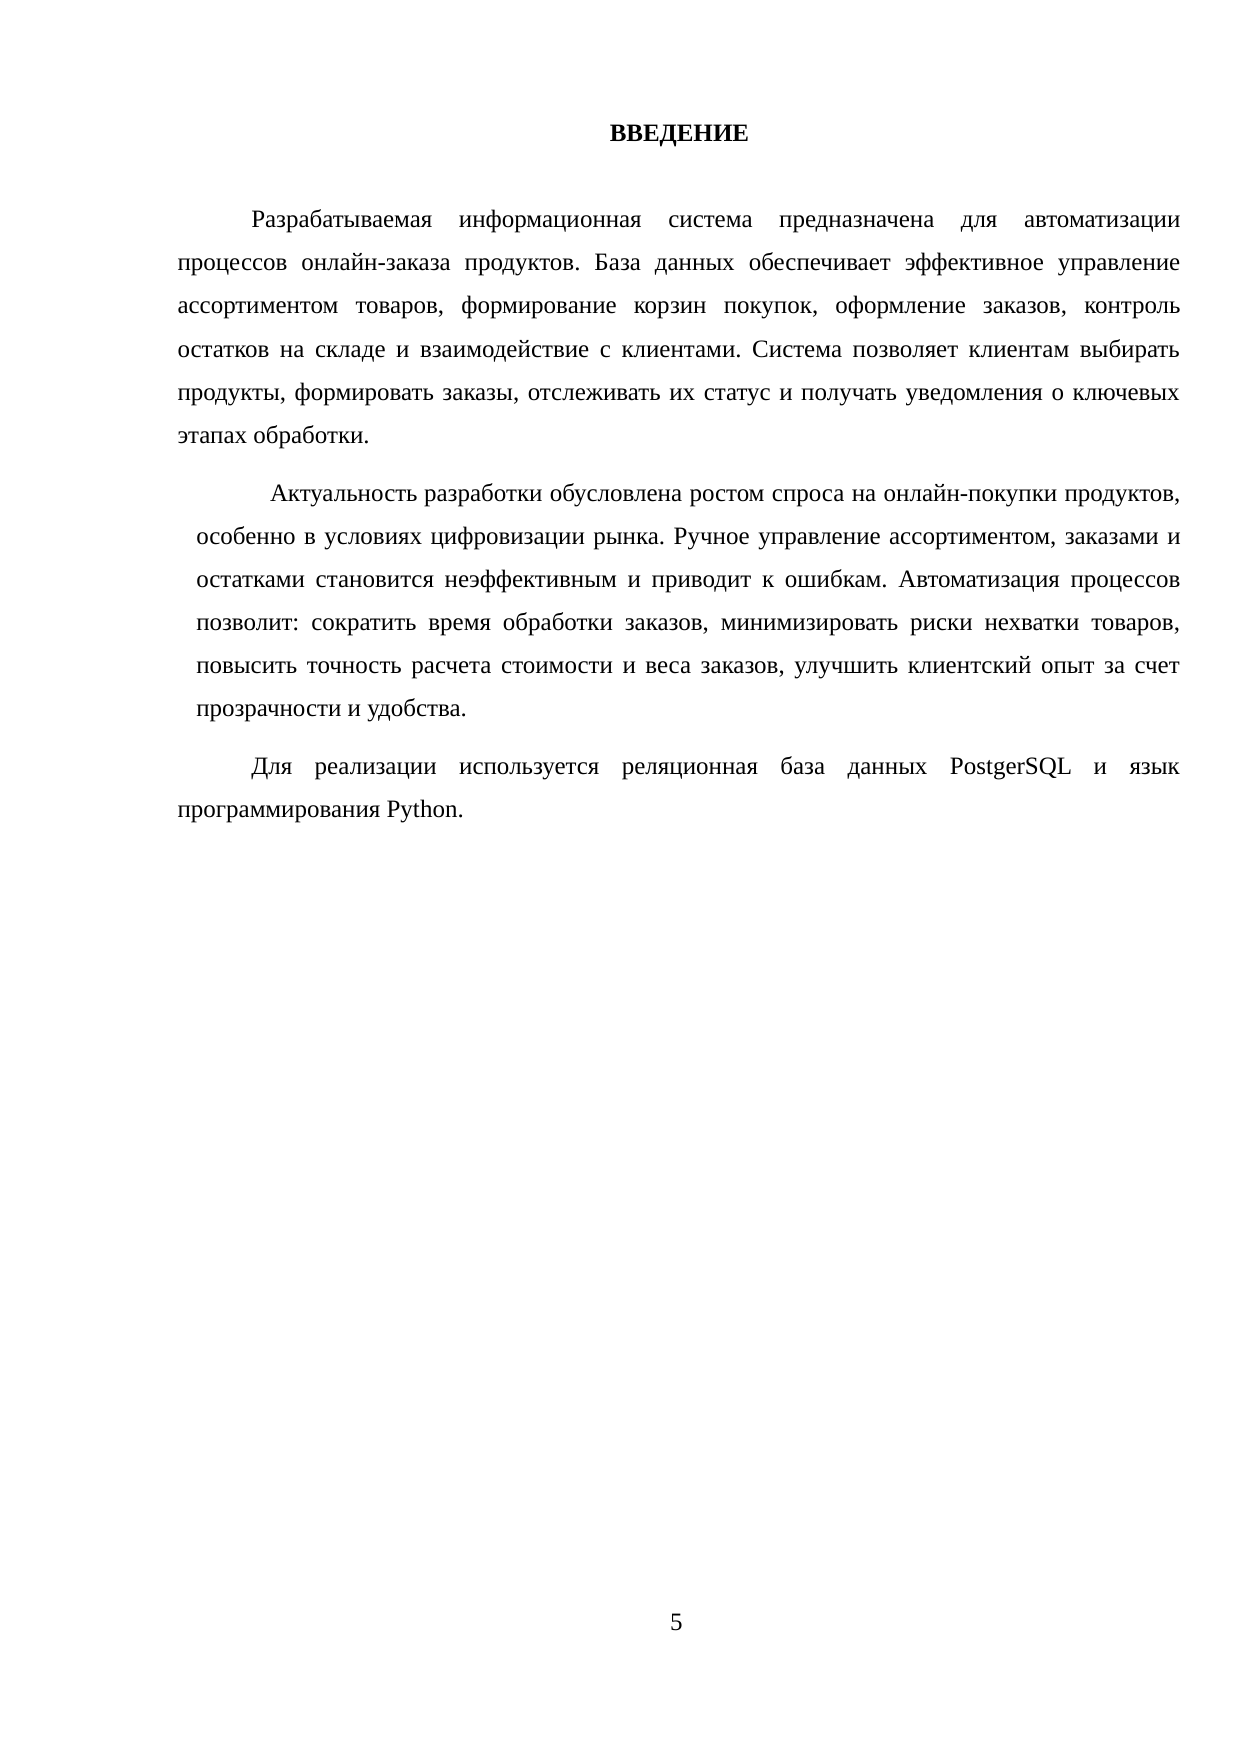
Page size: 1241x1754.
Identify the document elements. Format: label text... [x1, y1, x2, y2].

text Для реализации используется реляционная база данных PostgerSQL и язык программирования Python. [177, 751, 1181, 823]
text ВВЕДЕНИЕ [177, 118, 1181, 147]
text Разрабатываемая информационная система предназначена для автоматизации процессов онлайн-заказа продуктов. База данных обеспечивает эффективное управление ассортиментом товаров, формирование корзин покупок, оформление заказов, контроль остатков на складе и взаимодействие с клиентами. Система позволяет клиентам выбирать продукты, формировать заказы, отслеживать их статус и получать уведомления о ключевых этапах обработки. [177, 204, 1181, 449]
text Актуальность разработки обусловлена ростом спроса на онлайн-покупки продуктов, особенно в условиях цифровизации рынка. Ручное управление ассортиментом, заказами и остатками становится неэффективным и приводит к ошибкам. Автоматизация процессов позволит: сократить время обработки заказов, минимизировать риски нехватки товаров, повысить точность расчета стоимости и веса заказов, улучшить клиентский опыт за счет прозрачности и удобства. [196, 478, 1181, 722]
